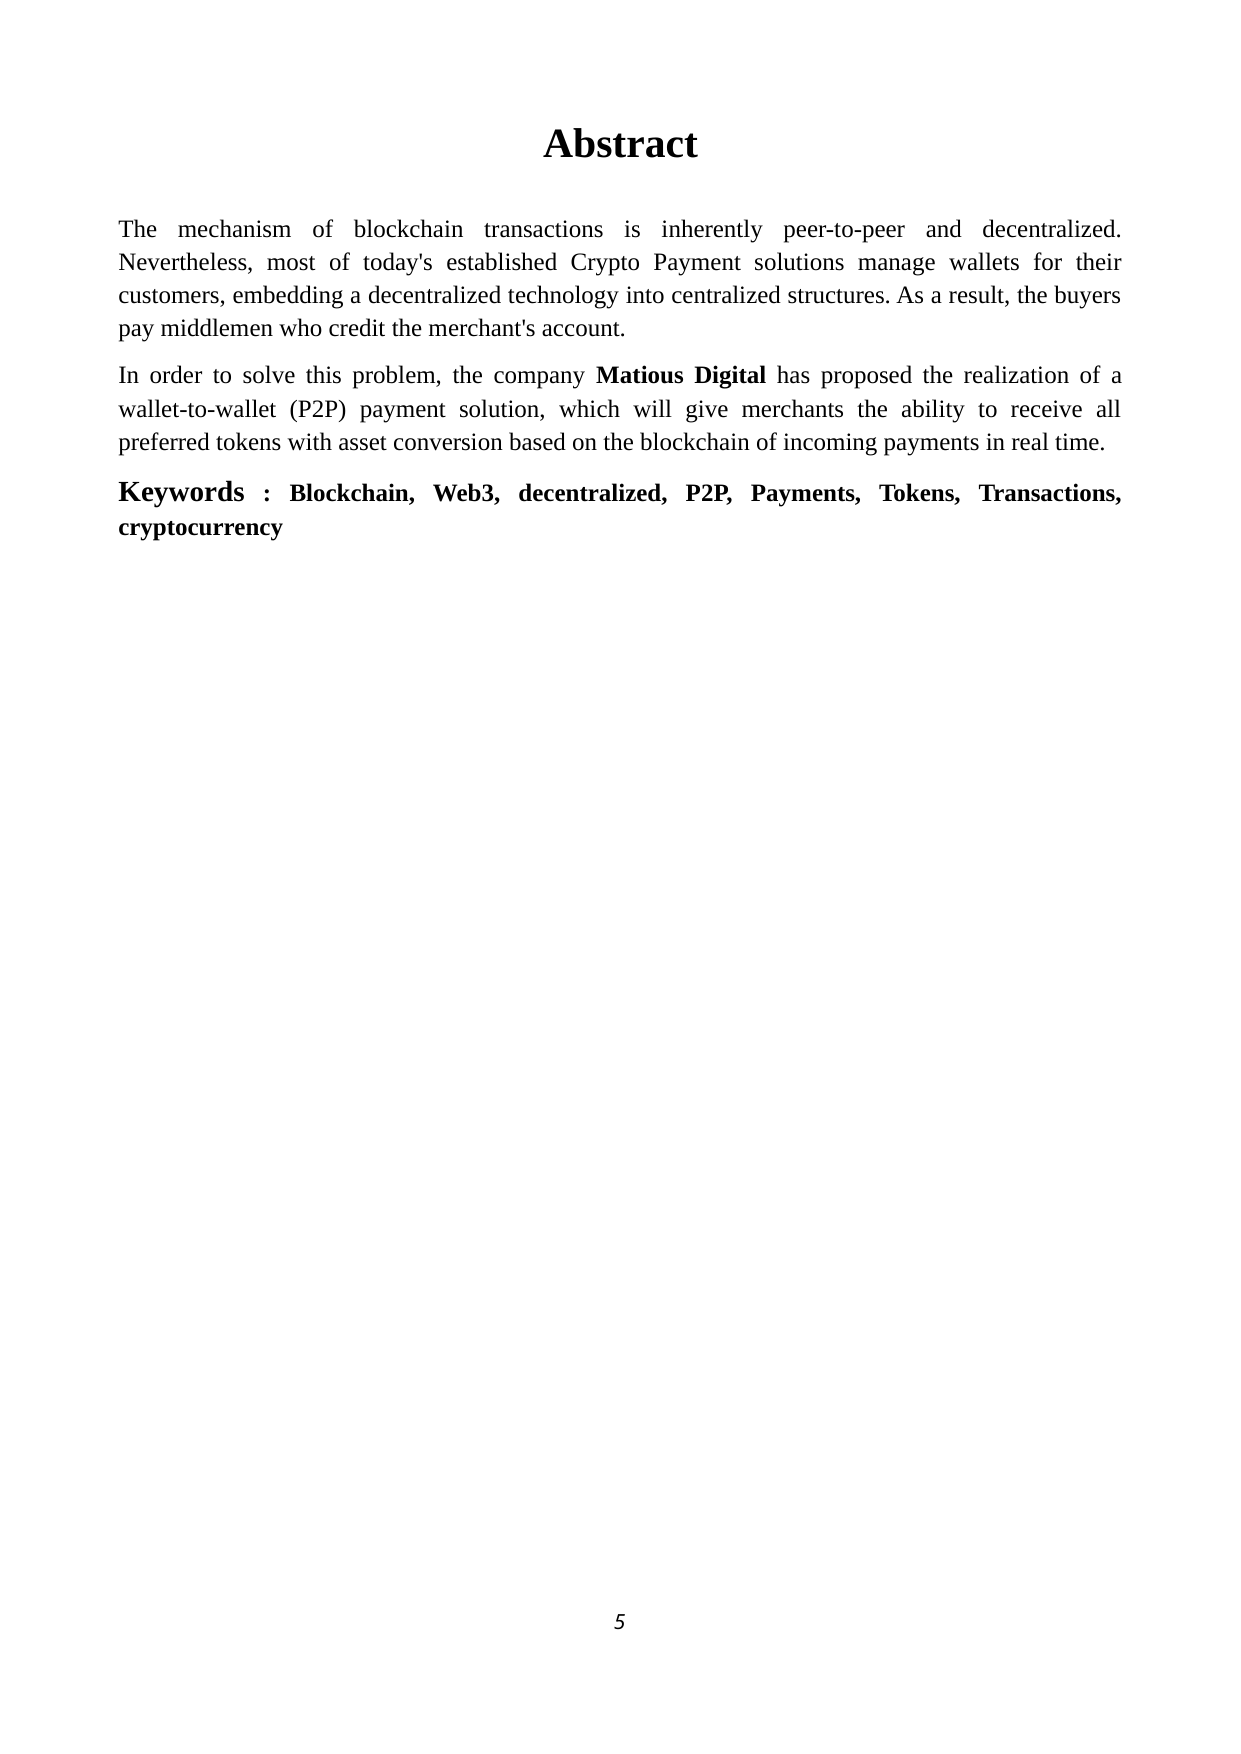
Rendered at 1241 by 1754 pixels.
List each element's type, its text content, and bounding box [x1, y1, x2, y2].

text In order to solve this problem, the company Matious Digital has proposed the realization of a wallet-to-wallet (P2P) payment solution, which will give merchants the ability to receive all preferred tokens with asset conversion based on the blockchain of incoming payments in real time. [118, 361, 1122, 455]
text Abstract [118, 118, 1122, 166]
text Keywords : Blockchain, Web3, decentralized, P2P, Payments, Tokens, Transactions, cryptocurrency [118, 474, 1122, 541]
text The mechanism of blockchain transactions is inherently peer-to-peer and decentralized. Nevertheless, most of today's established Crypto Payment solutions manage wallets for their customers, embedding a decentralized technology into centralized structures. As a result, the buyers pay middlemen who credit the merchant's account. [118, 214, 1122, 342]
